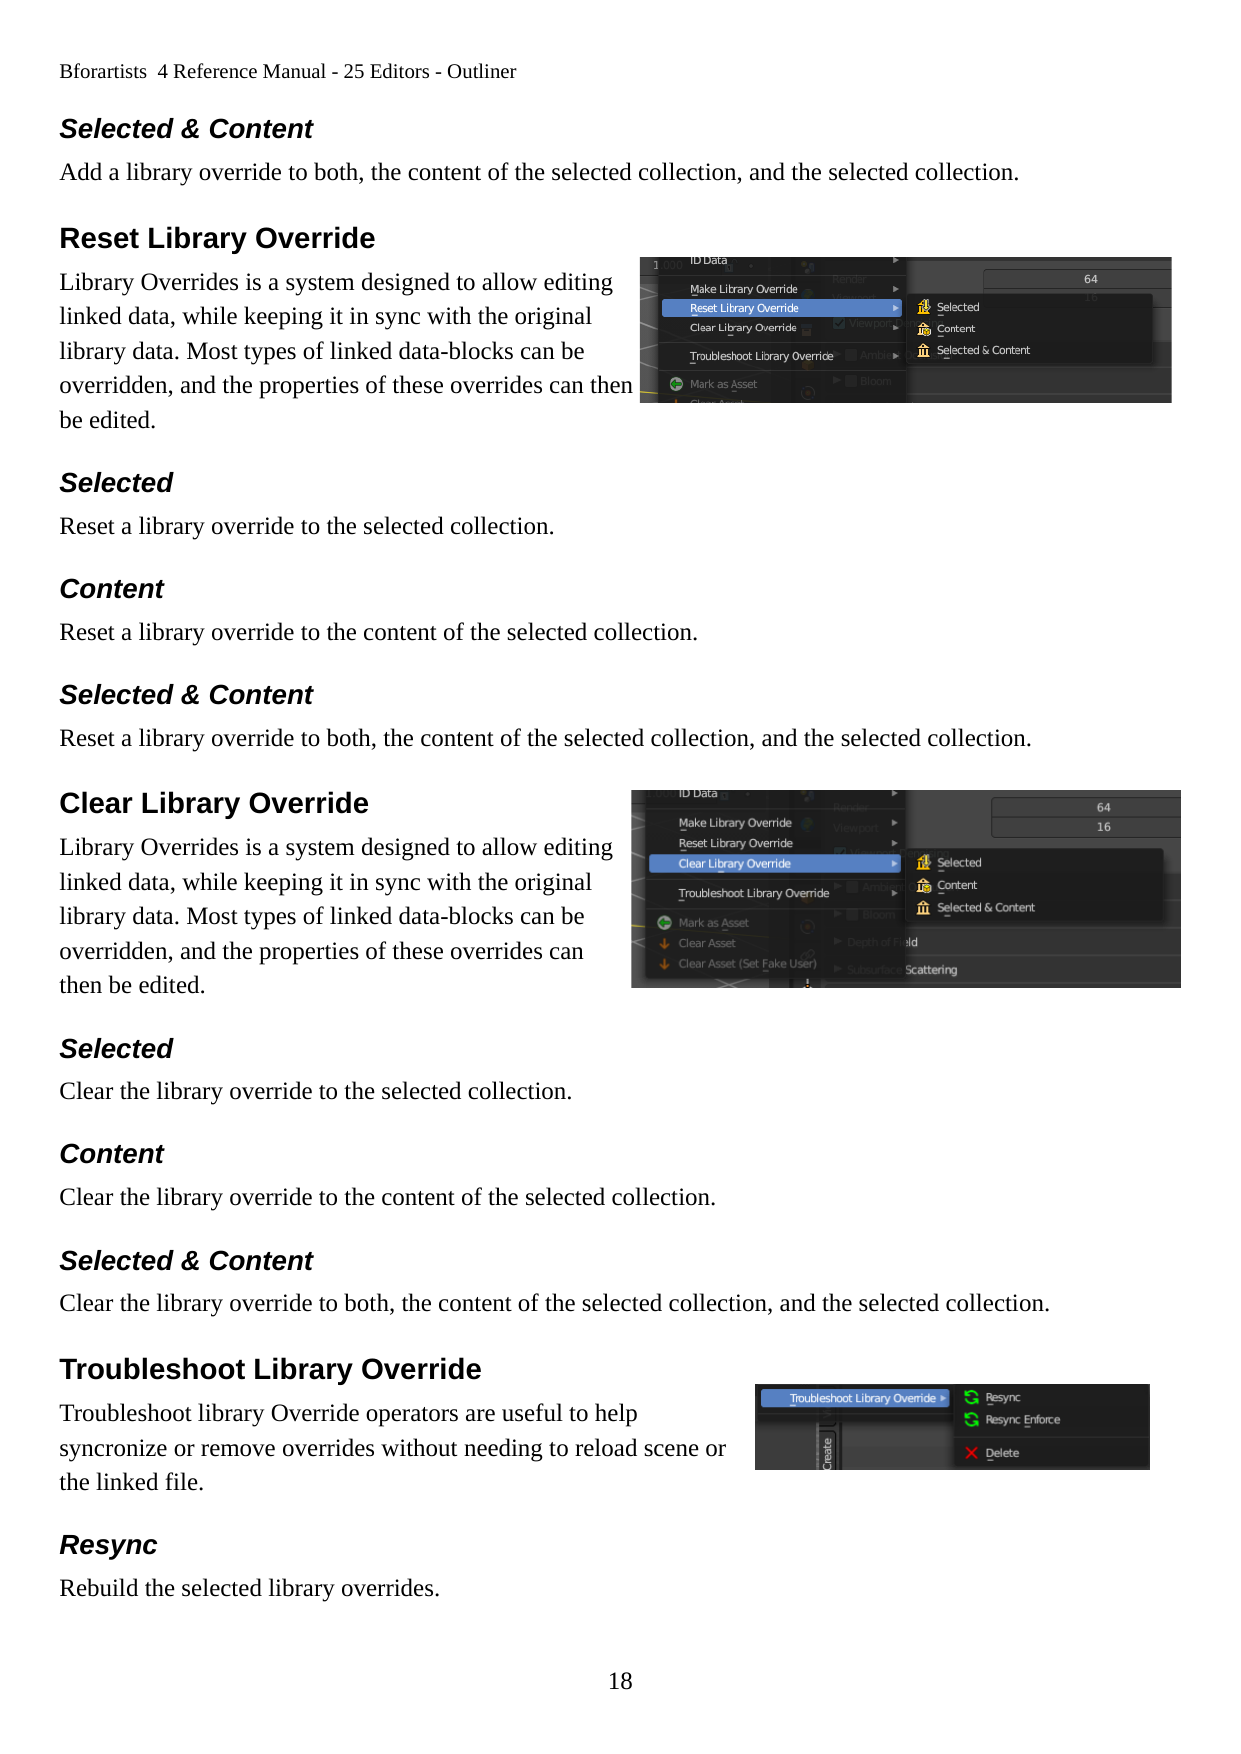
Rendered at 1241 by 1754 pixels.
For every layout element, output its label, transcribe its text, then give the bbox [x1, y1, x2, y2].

subtitle Resync [59, 1529, 1181, 1561]
text Reset a library override to the content of the selected collection. [59, 617, 1181, 645]
text Rebuild the selected library overrides. [59, 1573, 1181, 1602]
text Clear the library override to both, the content of the selected collection, and the selected collection. [59, 1288, 1181, 1317]
subtitle Selected & Content [59, 678, 1181, 710]
text Troubleshoot library Override operators are useful to help syncronize or remove overrides without needing to reload scene or the linked file. [59, 1398, 1181, 1496]
subtitle Selected [59, 1032, 1181, 1064]
text Library Overrides is a system designed to allow editing linked data, while keeping it in sync with the original library data. Most types of linked data-blocks can be overridden, and the properties of these overrides can then be edited. [59, 832, 1181, 999]
subtitle Content [59, 1138, 1181, 1170]
subtitle Selected [59, 466, 1181, 498]
text Reset a library override to both, the content of the selected collection, and the selected collection. [59, 723, 1181, 751]
picture [639, 257, 1172, 403]
text Clear the library override to the content of the selected collection. [59, 1182, 1181, 1211]
subtitle Troubleshoot Library Override [59, 1352, 1181, 1386]
picture [631, 790, 1181, 988]
text Add a library override to both, the content of the selected collection, and the selected collection. [59, 157, 1181, 186]
subtitle Selected & Content [59, 1244, 1181, 1276]
subtitle Selected & Content [59, 113, 1181, 144]
text Reset a library override to the selected collection. [59, 511, 1181, 539]
text Clear the library override to the selected collection. [59, 1076, 1181, 1105]
subtitle Clear Library Override [59, 786, 1181, 820]
subtitle Content [59, 572, 1181, 604]
text Library Overrides is a system designed to allow editing linked data, while keeping it in sync with the original library data. Most types of linked data-blocks can be overridden, and the properties of these overrides can then be edited. [59, 267, 1181, 433]
picture [755, 1384, 1150, 1470]
subtitle Reset Library Override [59, 221, 1181, 254]
